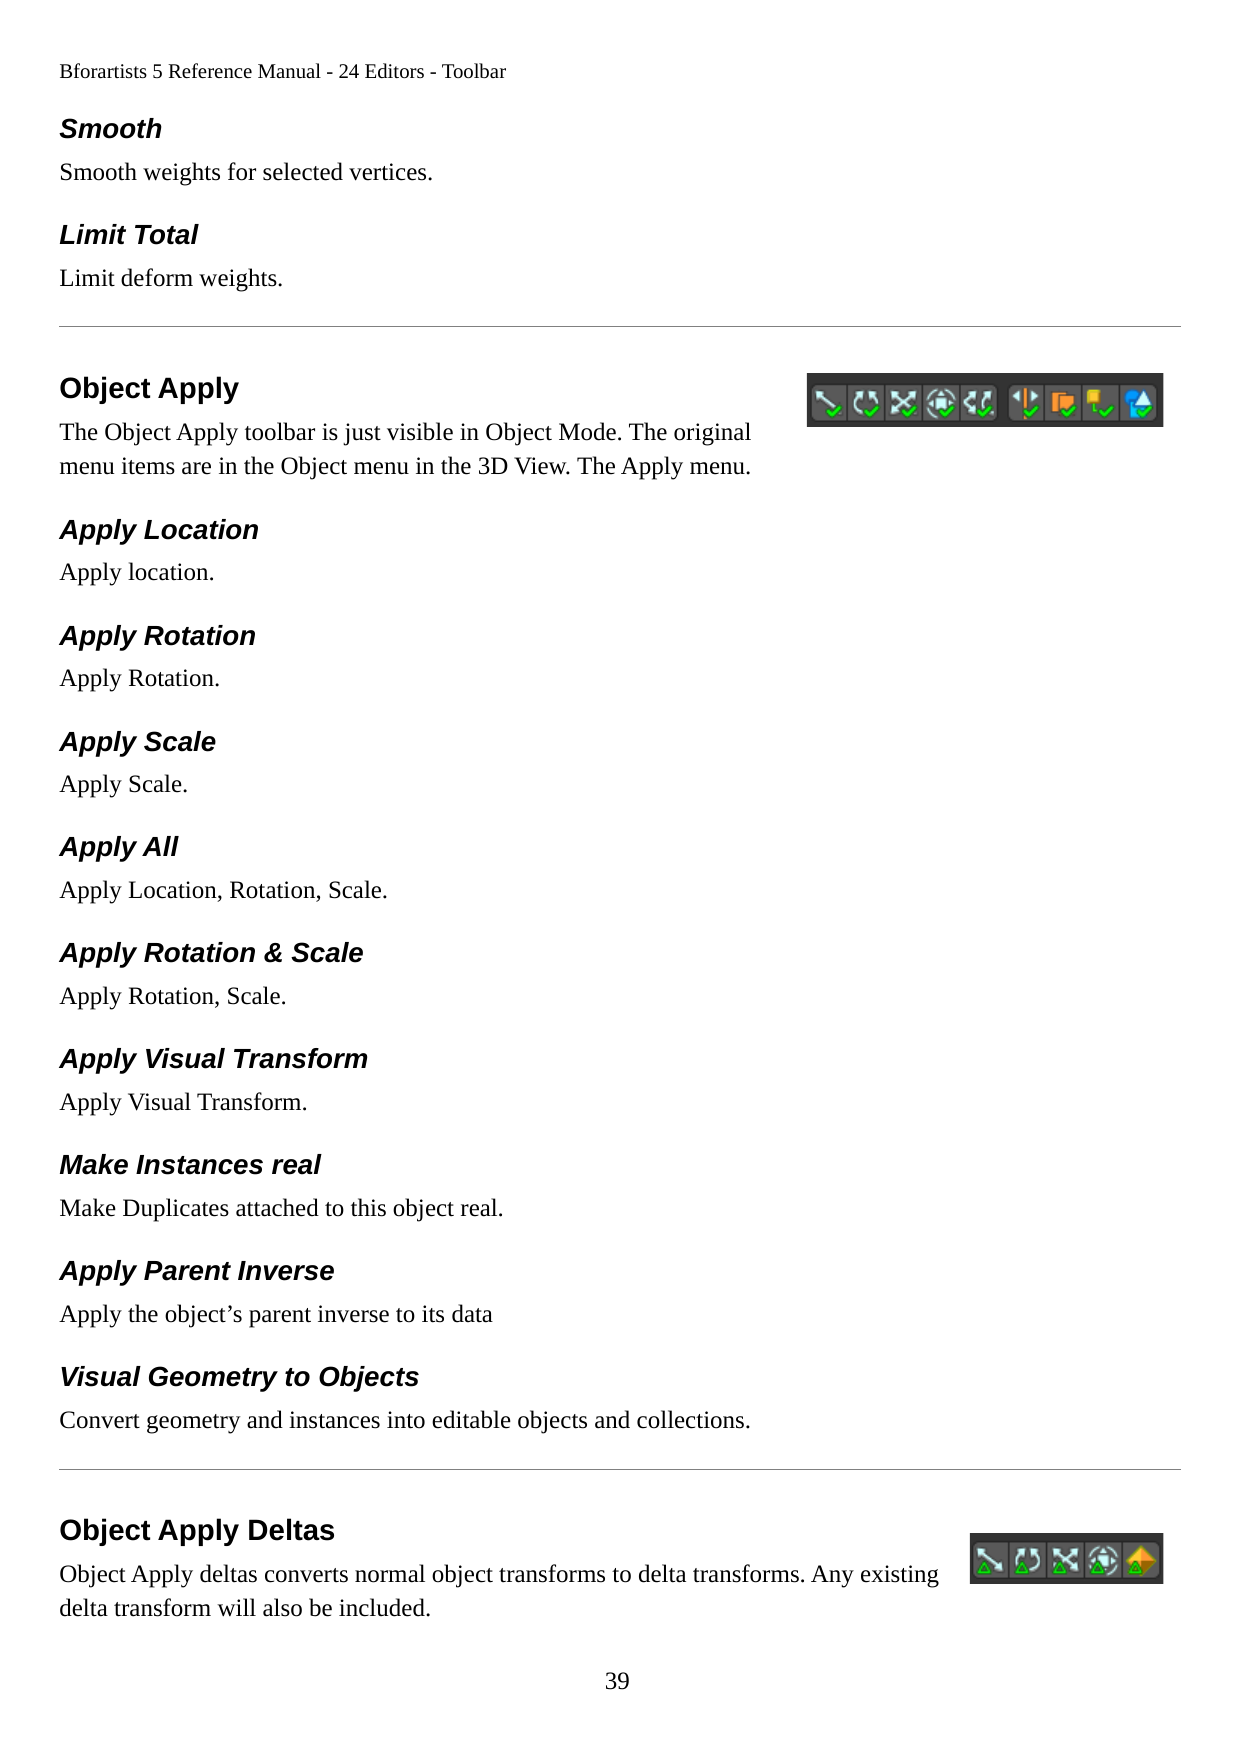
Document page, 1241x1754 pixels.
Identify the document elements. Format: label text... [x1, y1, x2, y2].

subtitle Apply Parent Inverse [59, 1254, 1181, 1286]
subtitle Apply All [59, 831, 1181, 863]
picture [969, 1533, 1164, 1584]
text Smooth weights for selected vertices. [59, 157, 1181, 186]
subtitle Object Apply [59, 371, 1181, 404]
subtitle Apply Location [59, 513, 1181, 545]
text Object Apply deltas converts normal object transforms to delta transforms. Any existing delta transform will also be included. [59, 1559, 1181, 1622]
text Apply the object’s parent inverse to its data [59, 1299, 1181, 1328]
subtitle Visual Geometry to Objects [59, 1361, 1181, 1392]
subtitle Apply Visual Transform [59, 1043, 1181, 1074]
text Make Duplicates attached to this object real. [59, 1193, 1181, 1222]
text Apply Rotation, Scale. [59, 981, 1181, 1010]
text Apply Visual Transform. [59, 1087, 1181, 1116]
subtitle Apply Rotation & Scale [59, 937, 1181, 969]
subtitle Make Instances real [59, 1149, 1181, 1181]
text Apply location. [59, 557, 1181, 586]
text Apply Location, Rotation, Scale. [59, 875, 1181, 904]
text Convert geometry and instances into editable objects and collections. [59, 1405, 1181, 1434]
subtitle Object Apply Deltas [59, 1513, 1181, 1546]
subtitle Apply Rotation [59, 619, 1181, 651]
text Limit deform weights. [59, 263, 1181, 292]
subtitle Smooth [59, 113, 1181, 144]
text Apply Scale. [59, 769, 1181, 798]
text Apply Rotation. [59, 663, 1181, 692]
text The Object Apply toolbar is just visible in Object Mode. The original menu items are in the Object menu in the 3D View. The Apply menu. [59, 417, 1181, 480]
picture [806, 373, 1164, 427]
subtitle Limit Total [59, 218, 1181, 250]
subtitle Apply Scale [59, 725, 1181, 757]
